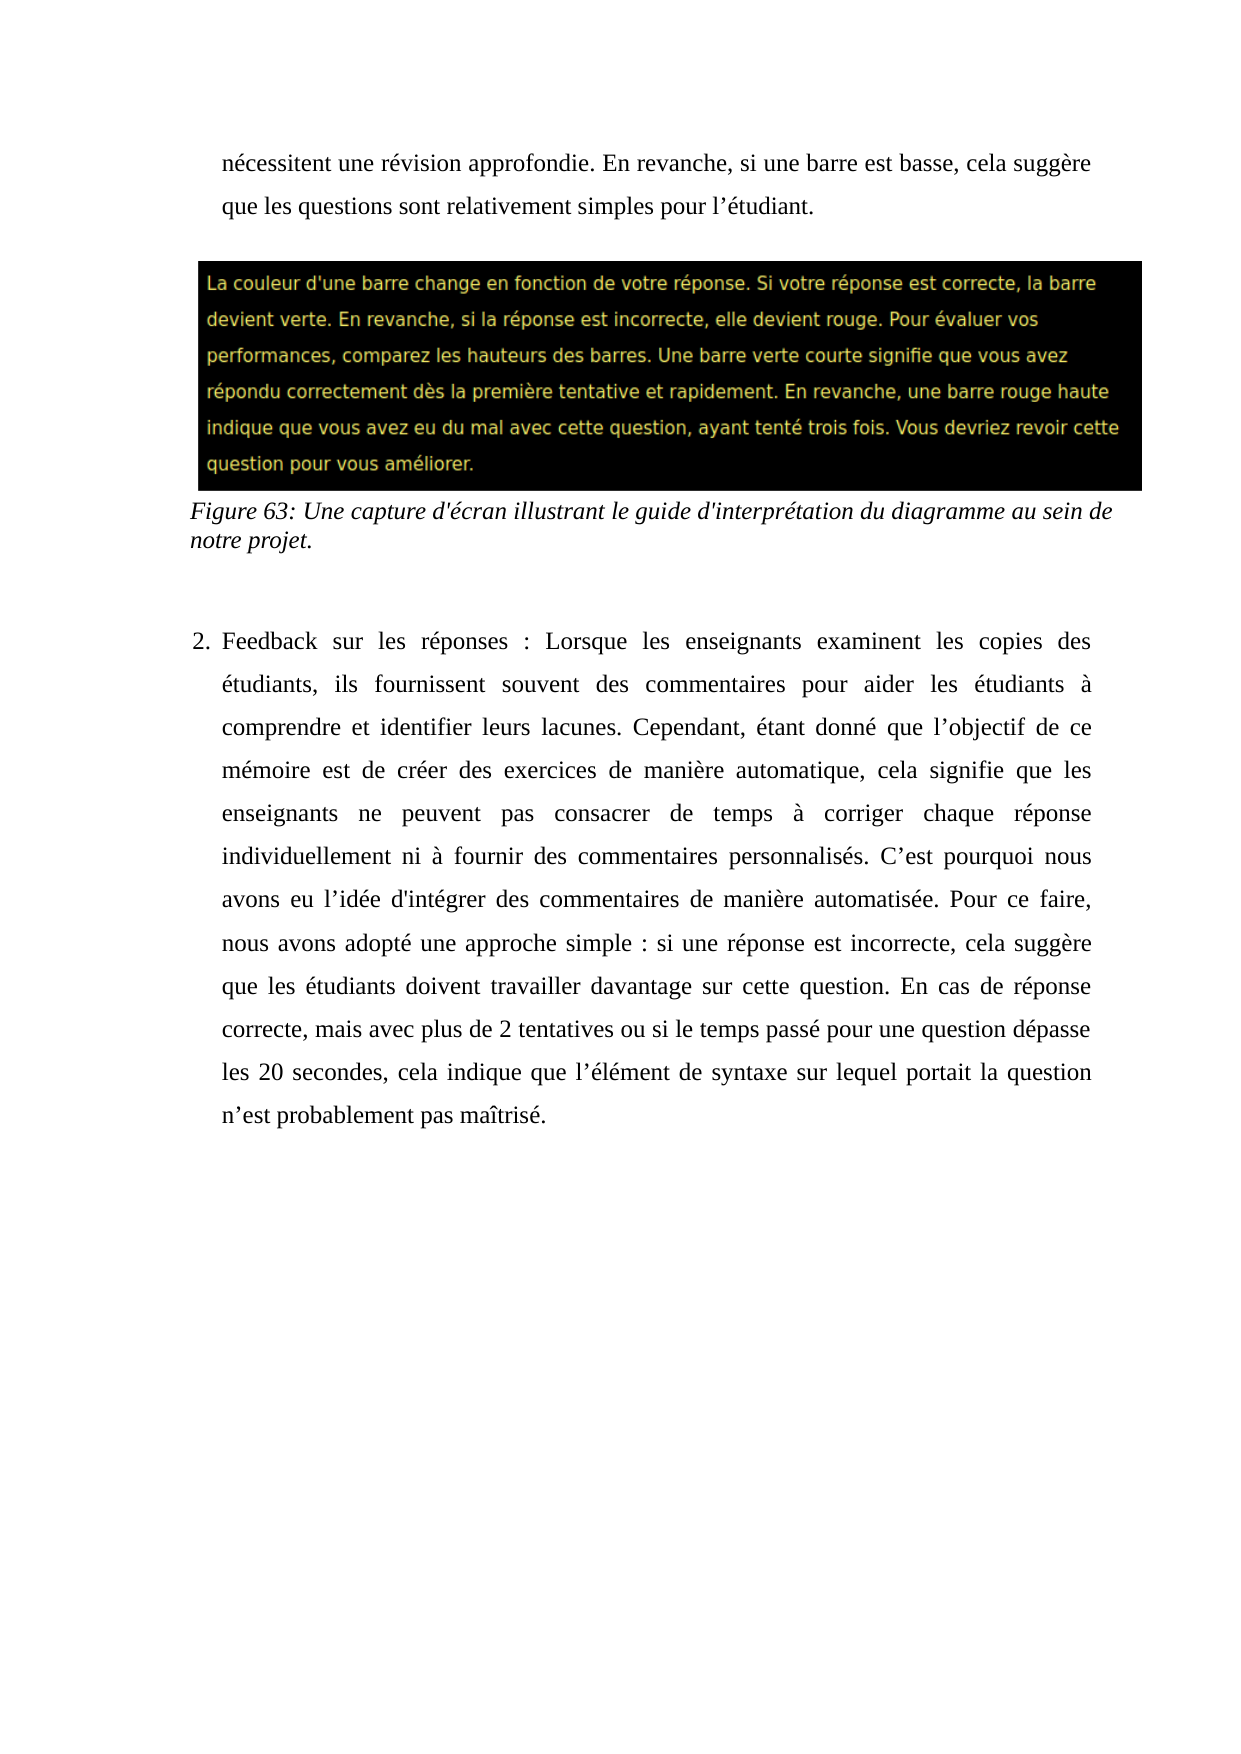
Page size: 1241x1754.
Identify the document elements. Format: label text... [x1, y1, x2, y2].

list nécessitent une révision approfondie. En revanche, si une barre est basse, cela suggère que les questions sont relativement simples pour l’étudiant. [192, 148, 1092, 219]
picture [197, 261, 1142, 497]
text Figure 63: Une capture d'écran illustrant le guide d'interprétation du diagramme au sein de notre projet. [190, 493, 1149, 554]
list Feedback sur les réponses : Lorsque les enseignants examinent les copies des étudiants, ils fournissent souvent des commentaires pour aider les étudiants à comprendre et identifier leurs lacunes. Cependant, étant donné que l’objectif de ce mémoire est de créer des exercices de manière automatique, cela signifie que les enseignants ne peuvent pas consacrer de temps à corriger chaque réponse individuellement ni à fournir des commentaires personnalisés. C’est pourquoi nous avons eu l’idée d'intégrer des commentaires de manière automatisée. Pour ce faire, nous avons adopté une approche simple : si une réponse est incorrecte, cela suggère que les étudiants doivent travailler davantage sur cette question. En cas de réponse correcte, mais avec plus de 2 tentatives ou si le temps passé pour une question dépasse les 20 secondes, cela indique que l’élément de syntaxe sur lequel portait la question n’est probablement pas maîtrisé. [192, 626, 1092, 1129]
